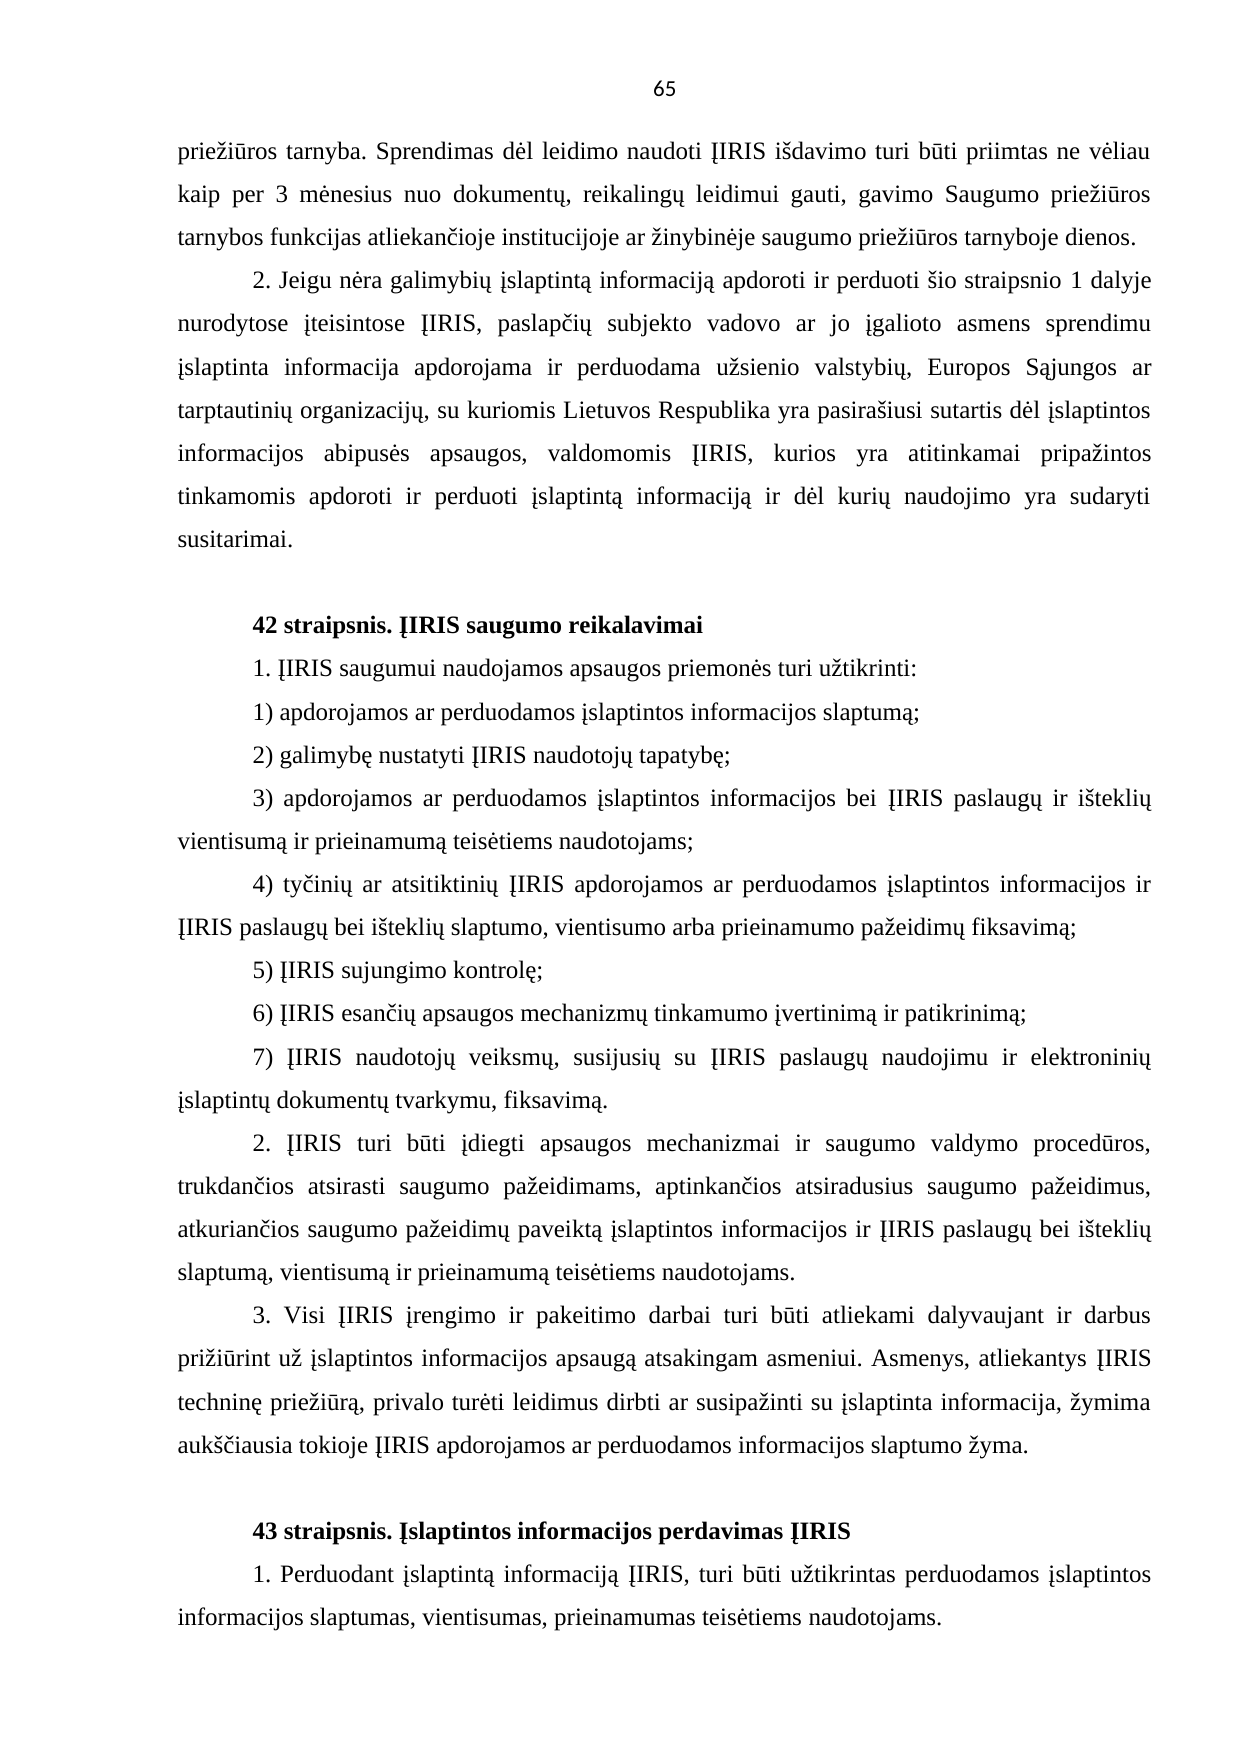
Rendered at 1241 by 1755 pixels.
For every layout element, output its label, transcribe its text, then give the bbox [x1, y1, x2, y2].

text 3) apdorojamos ar perduodamos įslaptintos informacijos bei ĮIRIS paslaugų ir išteklių vientisumą ir prieinamumą teisėtiems naudotojams; [177, 783, 1152, 855]
text priežiūros tarnyba. Sprendimas dėl leidimo naudoti ĮIRIS išdavimo turi būti priimtas ne vėliau kaip per 3 mėnesius nuo dokumentų, reikalingų leidimui gauti, gavimo Saugumo priežiūros tarnybos funkcijas atliekančioje institucijoje ar žinybinėje saugumo priežiūros tarnyboje dienos. [177, 136, 1152, 251]
text 6) ĮIRIS esančių apsaugos mechanizmų tinkamumo įvertinimą ir patikrinimą; [177, 998, 1152, 1027]
text 2) galimybę nustatyti ĮIRIS naudotojų tapatybę; [177, 740, 1152, 768]
text 1. ĮIRIS saugumui naudojamos apsaugos priemonės turi užtikrinti: [177, 653, 1152, 682]
text 7) ĮIRIS naudotojų veiksmų, susijusių su ĮIRIS paslaugų naudojimu ir elektroninių įslaptintų dokumentų tvarkymu, fiksavimą. [177, 1042, 1152, 1113]
text 3. Visi ĮIRIS įrengimo ir pakeitimo darbai turi būti atliekami dalyvaujant ir darbus prižiūrint už įslaptintos informacijos apsaugą atsakingam asmeniui. Asmenys, atliekantys ĮIRIS techninę priežiūrą, privalo turėti leidimus dirbti ar susipažinti su įslaptinta informacija, žymima aukščiausia tokioje ĮIRIS apdorojamos ar perduodamos informacijos slaptumo žyma. [177, 1300, 1152, 1458]
text 42 straipsnis. ĮIRIS saugumo reikalavimai [177, 610, 1152, 639]
text 2. ĮIRIS turi būti įdiegti apsaugos mechanizmai ir saugumo valdymo procedūros, trukdančios atsirasti saugumo pažeidimams, aptinkančios atsiradusius saugumo pažeidimus, atkuriančios saugumo pažeidimų paveiktą įslaptintos informacijos ir ĮIRIS paslaugų bei išteklių slaptumą, vientisumą ir prieinamumą teisėtiems naudotojams. [177, 1128, 1152, 1286]
text 1) apdorojamos ar perduodamos įslaptintos informacijos slaptumą; [177, 697, 1152, 725]
text 43 straipsnis. Įslaptintos informacijos perdavimas ĮIRIS [177, 1516, 1152, 1545]
text 1. Perduodant įslaptintą informaciją ĮIRIS, turi būti užtikrintas perduodamos įslaptintos informacijos slaptumas, vientisumas, prieinamumas teisėtiems naudotojams. [177, 1559, 1152, 1631]
text 4) tyčinių ar atsitiktinių ĮIRIS apdorojamos ar perduodamos įslaptintos informacijos ir ĮIRIS paslaugų bei išteklių slaptumo, vientisumo arba prieinamumo pažeidimų fiksavimą; [177, 869, 1152, 941]
text 5) ĮIRIS sujungimo kontrolę; [177, 955, 1152, 984]
text 2. Jeigu nėra galimybių įslaptintą informaciją apdoroti ir perduoti šio straipsnio 1 dalyje nurodytose įteisintose ĮIRIS, paslapčių subjekto vadovo ar jo įgalioto asmens sprendimu įslaptinta informacija apdorojama ir perduodama užsienio valstybių, Europos Sąjungos ar tarptautinių organizacijų, su kuriomis Lietuvos Respublika yra pasirašiusi sutartis dėl įslaptintos informacijos abipusės apsaugos, valdomomis ĮIRIS, kurios yra atitinkamai pripažintos tinkamomis apdoroti ir perduoti įslaptintą informaciją ir dėl kurių naudojimo yra sudaryti susitarimai. [177, 265, 1152, 553]
